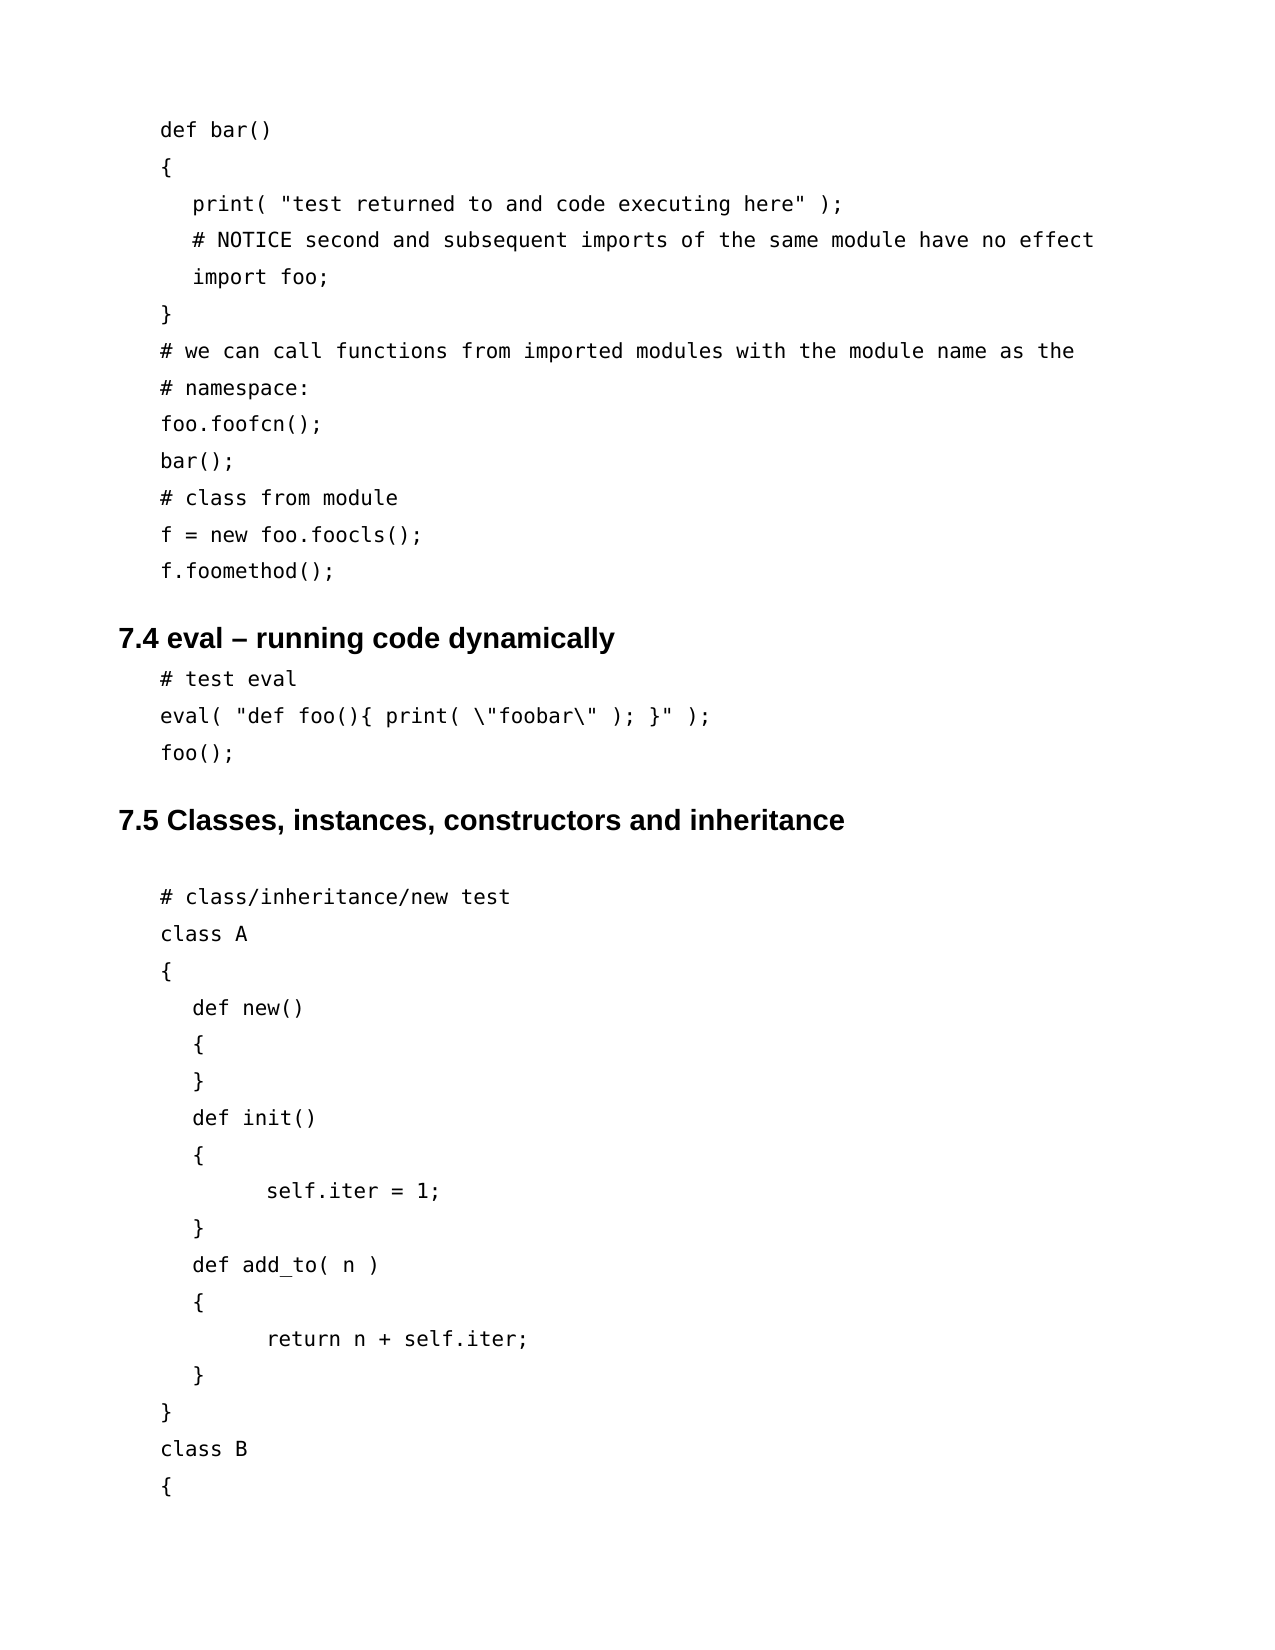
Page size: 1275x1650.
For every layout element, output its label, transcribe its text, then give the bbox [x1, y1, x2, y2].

text foo(); [118, 741, 1157, 765]
text print( "test returned to and code executing here" ); [118, 192, 1157, 216]
text { [118, 1143, 1157, 1167]
text def new() [118, 996, 1157, 1020]
text f = new foo.foocls(); [118, 523, 1157, 547]
text # NOTICE second and subsequent imports of the same module have no effect [118, 228, 1157, 253]
text { [118, 155, 1157, 179]
text import foo; [118, 265, 1157, 289]
text def init() [118, 1106, 1157, 1130]
text # class/inheritance/new test [118, 885, 1157, 909]
text def bar() [118, 118, 1157, 142]
text } [118, 1363, 1157, 1388]
text eval( "def foo(){ print( \"foobar\" ); }" ); [118, 704, 1157, 728]
text # test eval [118, 667, 1157, 691]
text { [118, 1032, 1157, 1057]
text } [118, 1216, 1157, 1241]
text # namespace: [118, 376, 1157, 400]
text } [118, 1400, 1157, 1424]
subtitle 7.4 eval – running code dynamically [118, 621, 1157, 655]
text foo.foofcn(); [118, 412, 1157, 437]
text # we can call functions from imported modules with the module name as the [118, 339, 1157, 363]
text } [118, 1069, 1157, 1093]
text self.iter = 1; [118, 1179, 1157, 1204]
text class A [118, 922, 1157, 946]
text # class from module [118, 486, 1157, 510]
text { [118, 1290, 1157, 1314]
text def add_to( n ) [118, 1253, 1157, 1277]
text { [118, 959, 1157, 983]
text return n + self.iter; [118, 1327, 1157, 1351]
text } [118, 302, 1157, 326]
subtitle 7.5 Classes, instances, constructors and inheritance [118, 802, 1157, 836]
text { [118, 1474, 1157, 1498]
text class B [118, 1437, 1157, 1461]
text bar(); [118, 449, 1157, 473]
text f.foomethod(); [118, 559, 1157, 584]
